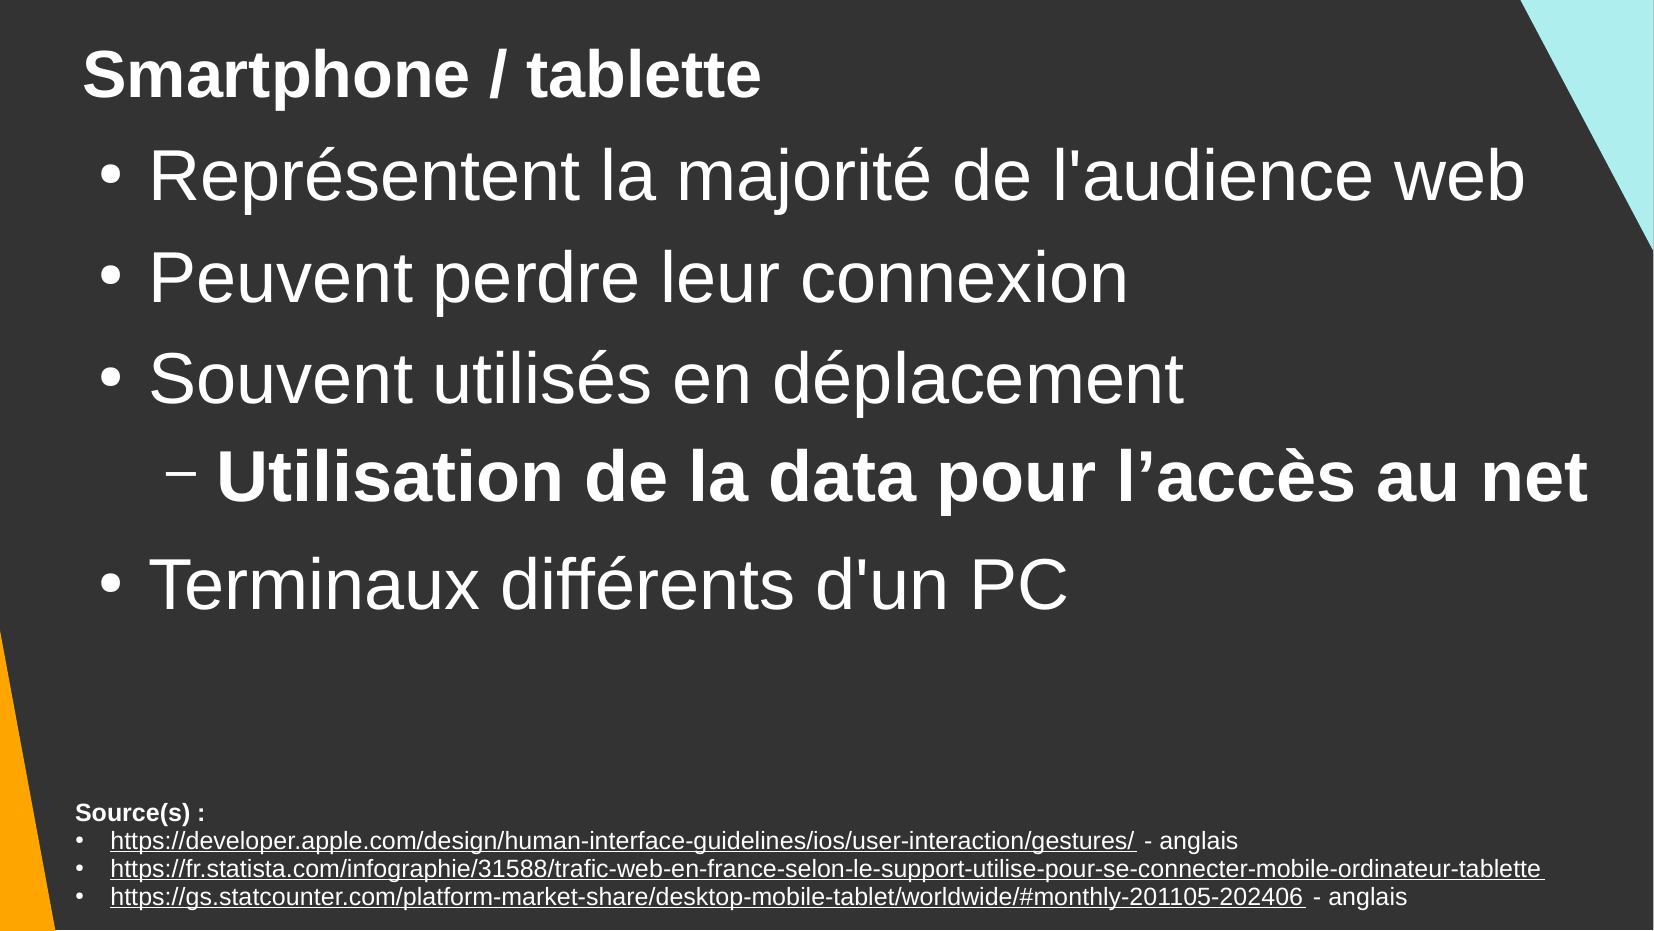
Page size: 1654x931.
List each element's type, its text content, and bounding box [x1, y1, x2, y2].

text_box Source(s) : https://developer.apple.com/design/human-interface-guidelines/ios/user-interaction/gestures/ - anglais https://fr.statista.com/infographie/31588/trafic-web-en-france-selon-le-support-utilise-pour-se-connecter-mobile-ordinateur-tablette https://gs.statcounter.com/platform-market-share/desktop-mobile-tablet/worldwide/#monthly-201105-202406 - anglais [60, 791, 1607, 919]
text_box [0, 630, 56, 931]
text_box [1520, 0, 1654, 253]
list Représentent la majorité de l'audience web Peuvent perdre leur connexion Souvent utilisés en déplacement Utilisation de la data pour l’accès au net Terminaux différents d'un PC [80, 135, 1605, 650]
title Smartphone / tablette [82, 37, 1571, 114]
